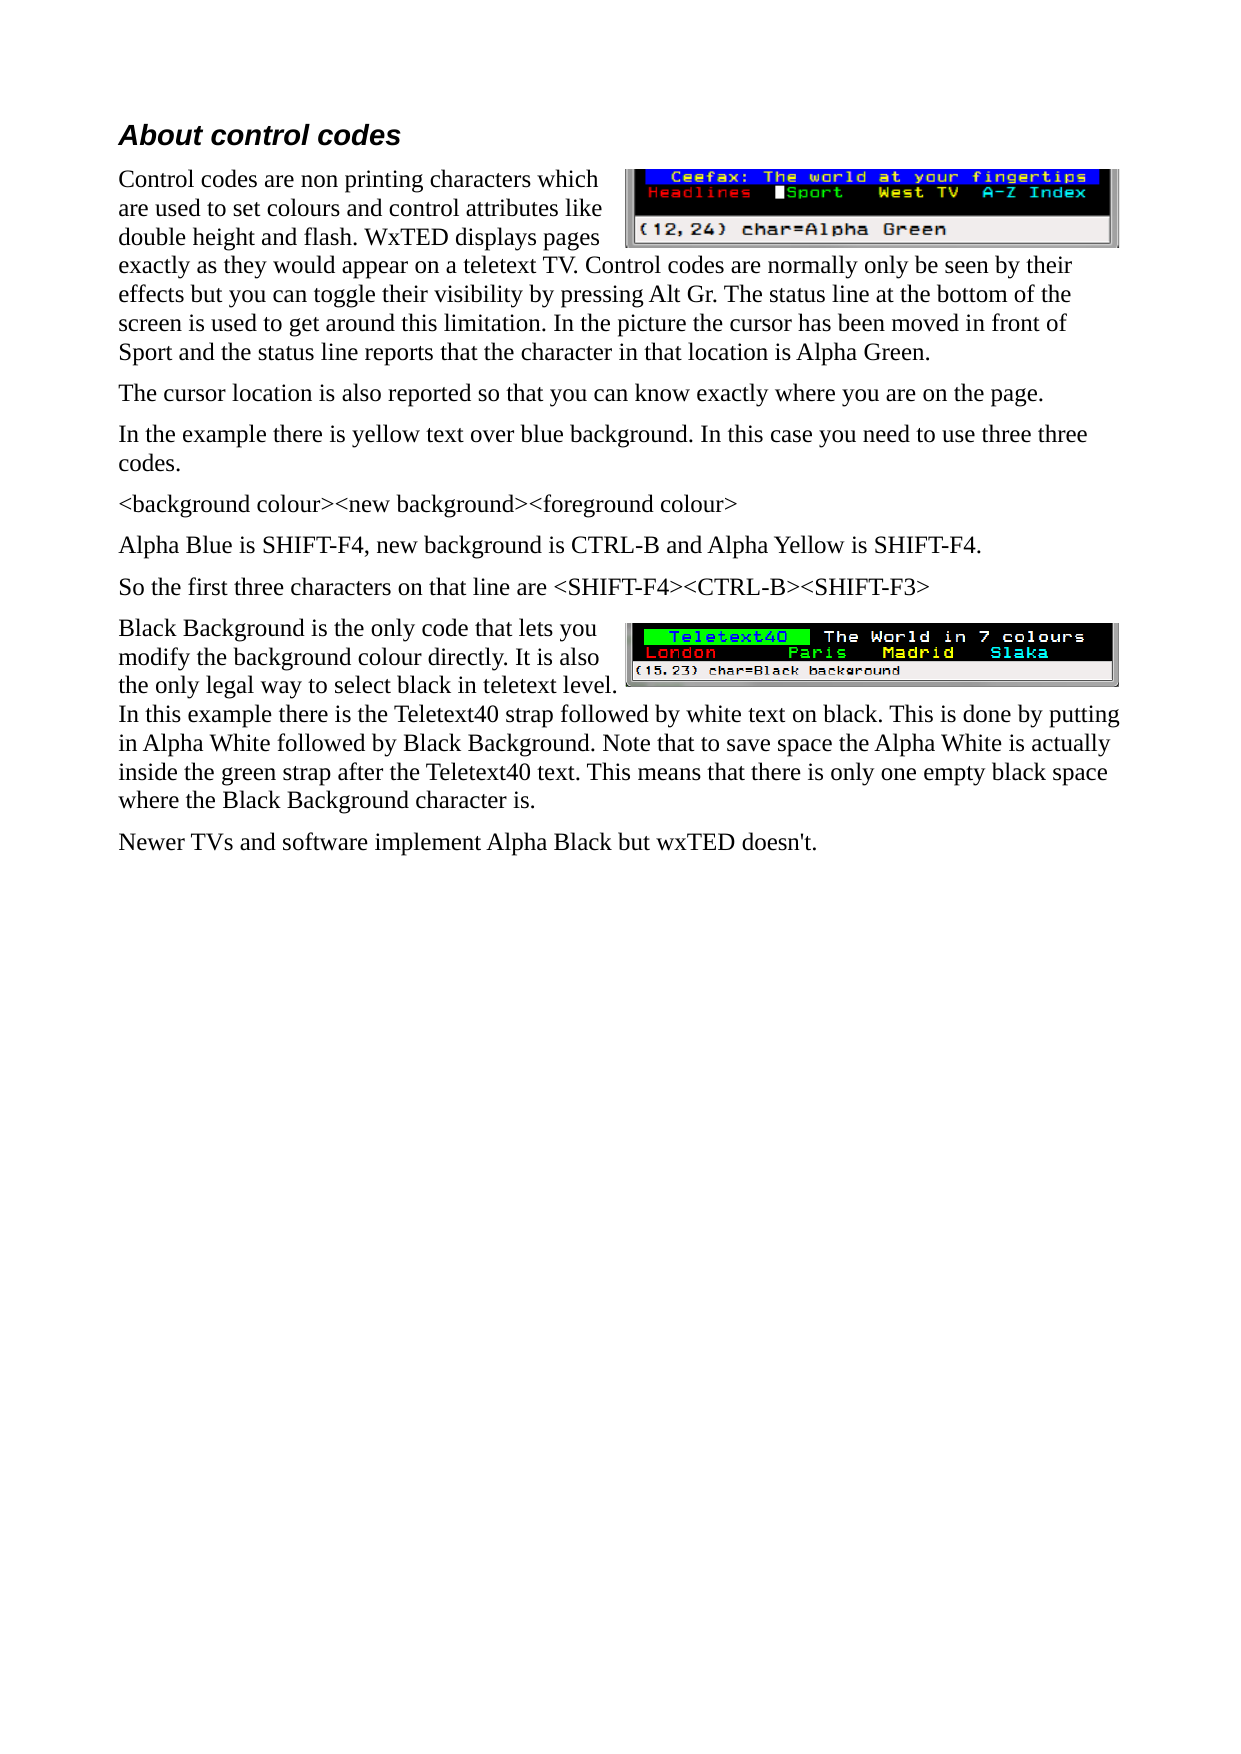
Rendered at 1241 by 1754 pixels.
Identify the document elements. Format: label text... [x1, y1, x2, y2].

text The cursor location is also reported so that you can know exactly where you are on the page. [118, 378, 1122, 407]
text Control codes are non printing characters which are used to set colours and control attributes like double height and flash. WxTED displays pages exactly as they would appear on a teletext TV. Control codes are normally only be seen by their effects but you can toggle their visibility by pressing Alt Gr. The status line at the bottom of the screen is used to get around this limitation. In the picture the cursor has been moved in front of Sport and the status line reports that the character in that location is Alpha Green. [118, 164, 1122, 365]
text Alpha Blue is SHIFT-F4, new background is CTRL-B and Alpha Yellow is SHIFT-F4. [118, 530, 1122, 559]
picture [625, 169, 1120, 248]
picture [625, 623, 1119, 687]
text In the example there is yellow text over blue background. In this case you need to use three three codes. [118, 419, 1122, 477]
text Newer TVs and software implement Alpha Black but wxTED doesn't. [118, 827, 1122, 855]
subtitle About control codes [118, 118, 1122, 152]
text Black Background is the only code that lets you modify the background colour directly. It is also the only legal way to select black in teletext level. In this example there is the Teletext40 strap followed by white text on black. This is done by putting in Alpha White followed by Black Background. Note that to save space the Alpha White is actually inside the green strap after the Teletext40 text. This means that there is only one empty black space where the Black Background character is. [118, 613, 1122, 814]
text So the first three characters on that line are <SHIFT-F4><CTRL-B><SHIFT-F3> [118, 572, 1122, 600]
text <background colour><new background><foreground colour> [118, 489, 1122, 518]
